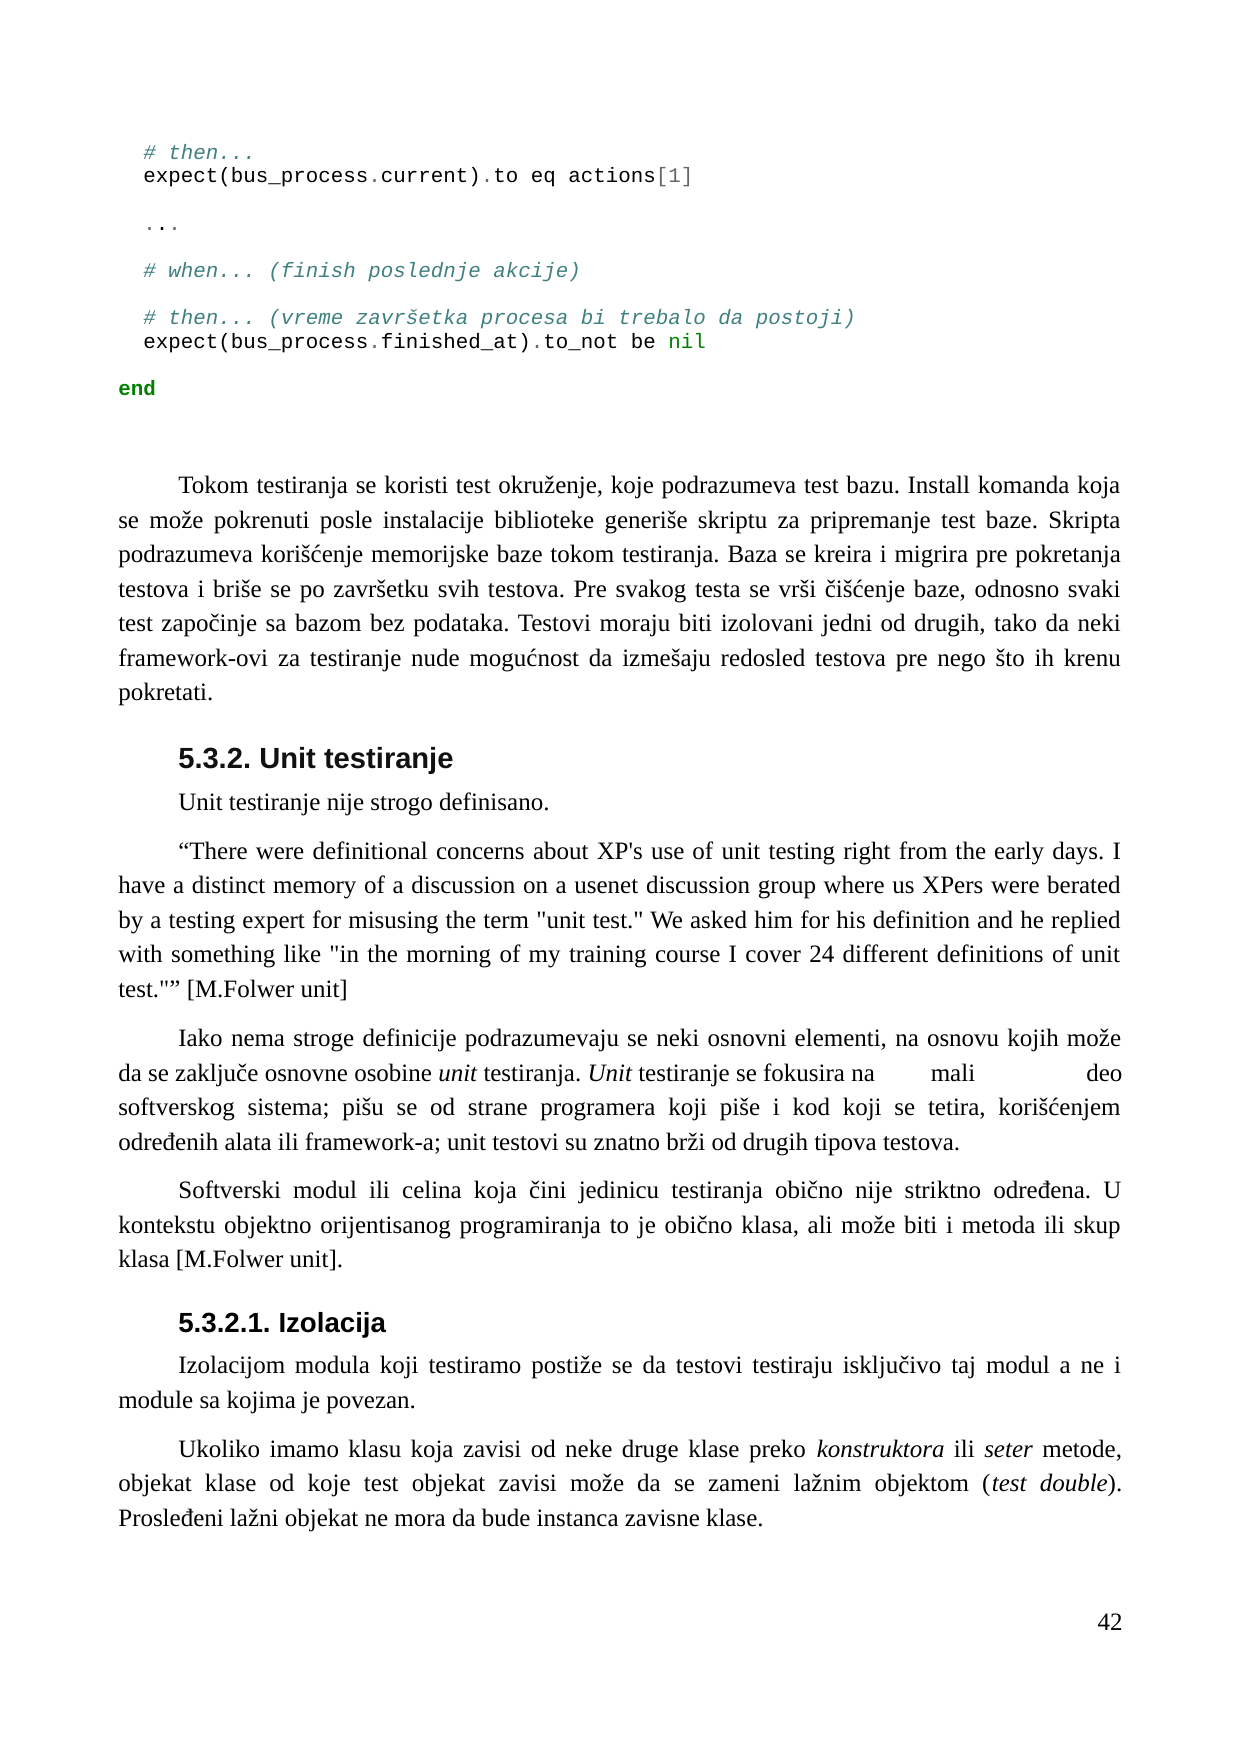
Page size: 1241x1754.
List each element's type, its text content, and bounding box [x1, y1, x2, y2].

text ... [118, 213, 1122, 236]
text Tokom testiranja se koristi test okruženje, koje podrazumeva test bazu. Install komanda koja se može pokrenuti posle instalacije biblioteke generiše skriptu za pripremanje test baze. Skripta podrazumeva korišćenje memorijske baze tokom testiranja. Baza se kreira i migrira pre pokretanja testova i briše se po završetku svih testova. Pre svakog testa se vrši čišćenje baze, odnosno svaki test započinje sa bazom bez podataka. Testovi moraju biti izolovani jedni od drugih, tako da neki framework-ovi za testiranje nude mogućnost da izmešaju redosled testova pre nego što ih krenu pokretati. [118, 471, 1122, 706]
subtitle Unit testiranje [118, 741, 1122, 774]
text expect(bus_process.current).to eq actions[1] [118, 165, 1122, 189]
text # then... (vreme završetka procesa bi trebalo da postoji) [118, 307, 1122, 331]
text Unit testiranje nije strogo definisano. [118, 787, 1122, 816]
text Izolacijom modula koji testiramo postiže se da testovi testiraju isključivo taj modul a ne i module sa kojima je povezan. [118, 1351, 1122, 1414]
text Softverski modul ili celina koja čini jedinicu testiranja obično nije striktno određena. U kontekstu objektno orijentisanog programiranja to je obično klasa, ali može biti i metoda ili skup klasa [M.Folwer unit]. [118, 1176, 1122, 1273]
subtitle Izolacija [118, 1306, 1122, 1338]
text Iako nema stroge definicije podrazumevaju se neki osnovni elementi, na osnovu kojih može da se zaključe osnovne osobine unit testiranja. Unit testiranje se fokusira na mali deo softverskog sistema; pišu se od strane programera koji piše i kod koji se tetira, korišćenjem određenih alata ili framework-a; unit testovi su znatno brži od drugih tipova testova. [118, 1023, 1122, 1155]
text Ukoliko imamo klasu koja zavisi od neke druge klase preko konstruktora ili seter metode, objekat klase od koje test objekat zavisi može da se zameni lažnim objektom (test double). Prosleđeni lažni objekat ne mora da bude instanca zavisne klase. [118, 1434, 1122, 1532]
text expect(bus_process.finished_at).to_not be nil [118, 331, 1122, 354]
text “There were definitional concerns about XP's use of unit testing right from the early days. I have a distinct memory of a discussion on a usenet discussion group where us XPers were berated by a testing expert for misusing the term "unit test." We asked him for his definition and he replied with something like "in the morning of my training course I cover 24 different definitions of unit test."” [M.Folwer unit] [118, 836, 1122, 1003]
text end [118, 378, 1122, 402]
text # then... [118, 142, 1122, 165]
text # when... (finish poslednje akcije) [118, 260, 1122, 284]
